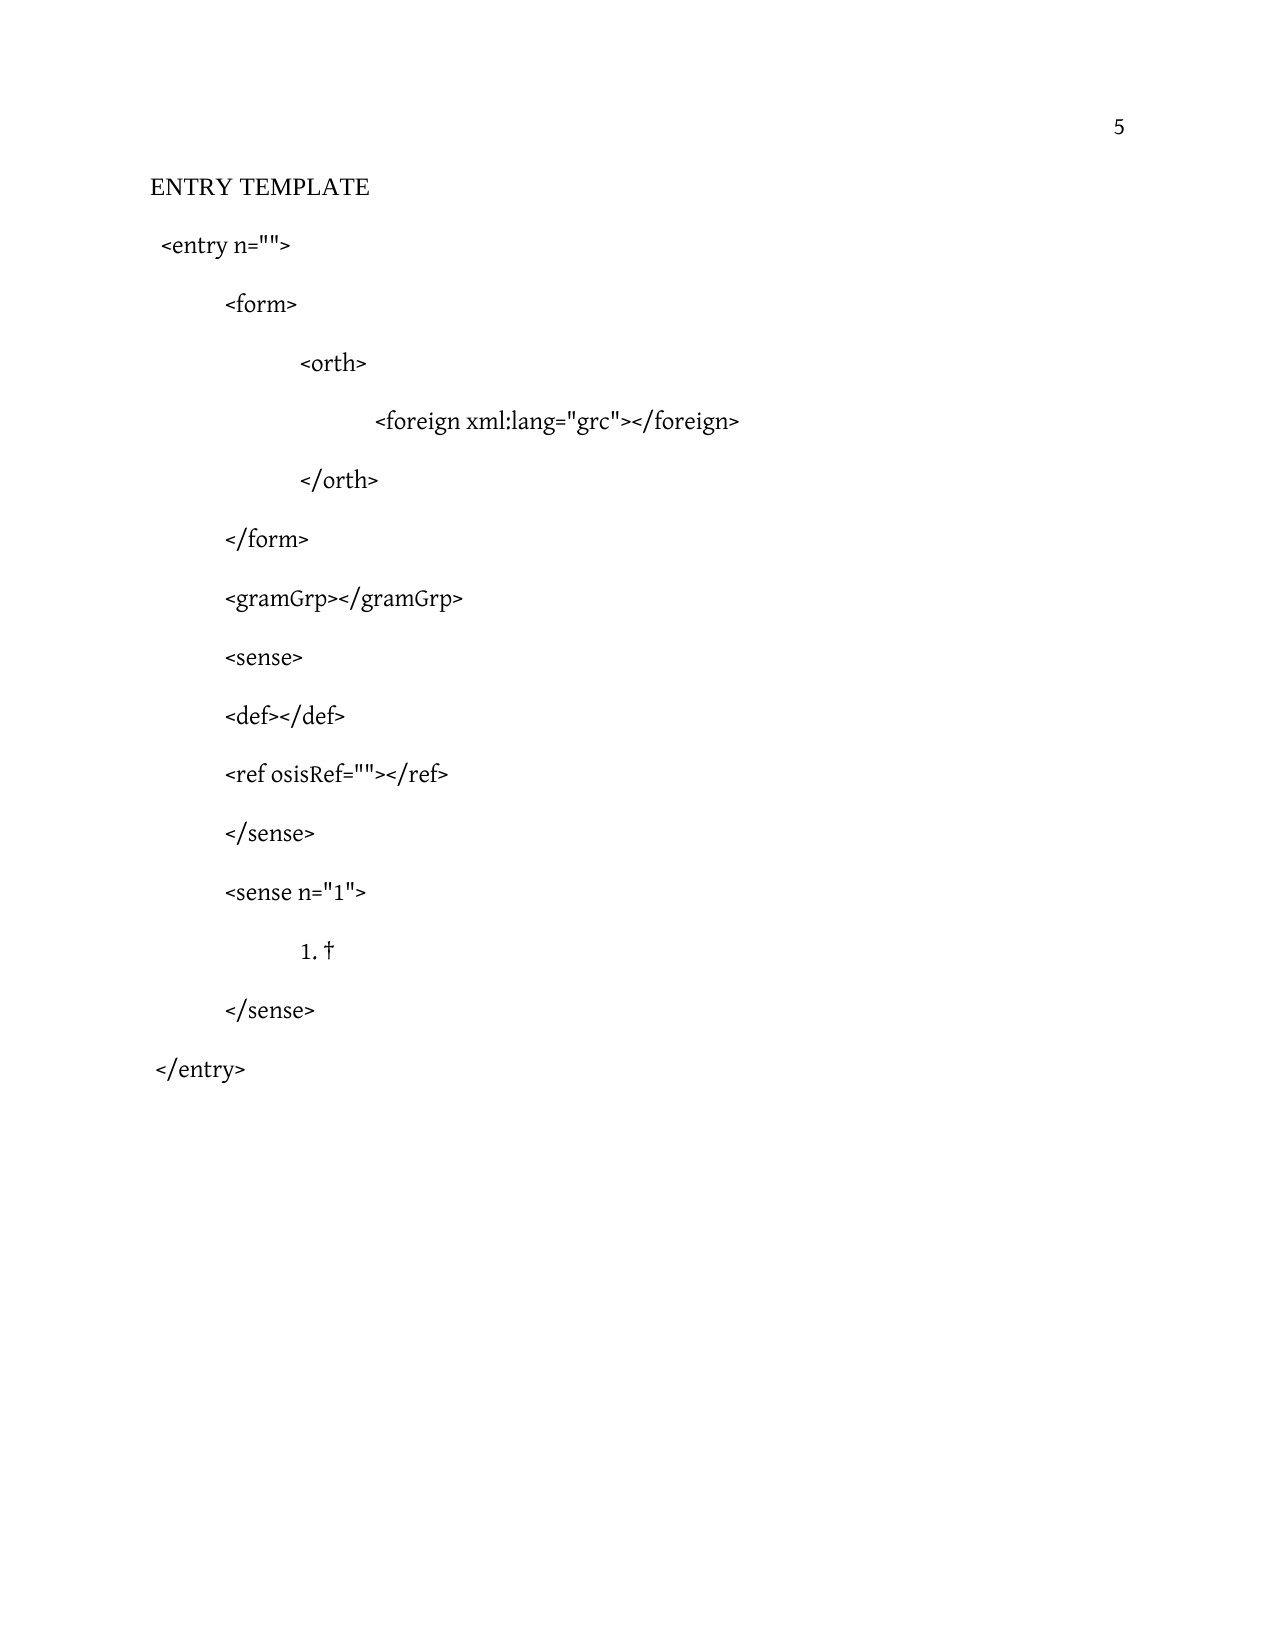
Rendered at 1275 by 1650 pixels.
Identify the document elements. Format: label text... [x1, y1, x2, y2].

text </sense> [150, 820, 1125, 849]
text <form> [150, 290, 1125, 319]
text <foreign xml:lang="grc"></foreign> [150, 408, 1125, 437]
text </sense> [150, 996, 1125, 1025]
text </orth> [150, 467, 1125, 496]
text <sense n="1"> [150, 879, 1125, 907]
text <entry n=""> [150, 231, 1125, 260]
text <ref osisRef=""></ref> [150, 761, 1125, 790]
text 1. † [150, 937, 1125, 966]
text <gramGrp></gramGrp> [150, 584, 1125, 613]
text <sense> [150, 643, 1125, 672]
text </entry> [150, 1055, 1125, 1084]
text <def></def> [150, 702, 1125, 731]
text <orth> [150, 349, 1125, 378]
text </form> [150, 526, 1125, 554]
subtitle ENTRY TEMPLATE [150, 172, 1125, 201]
